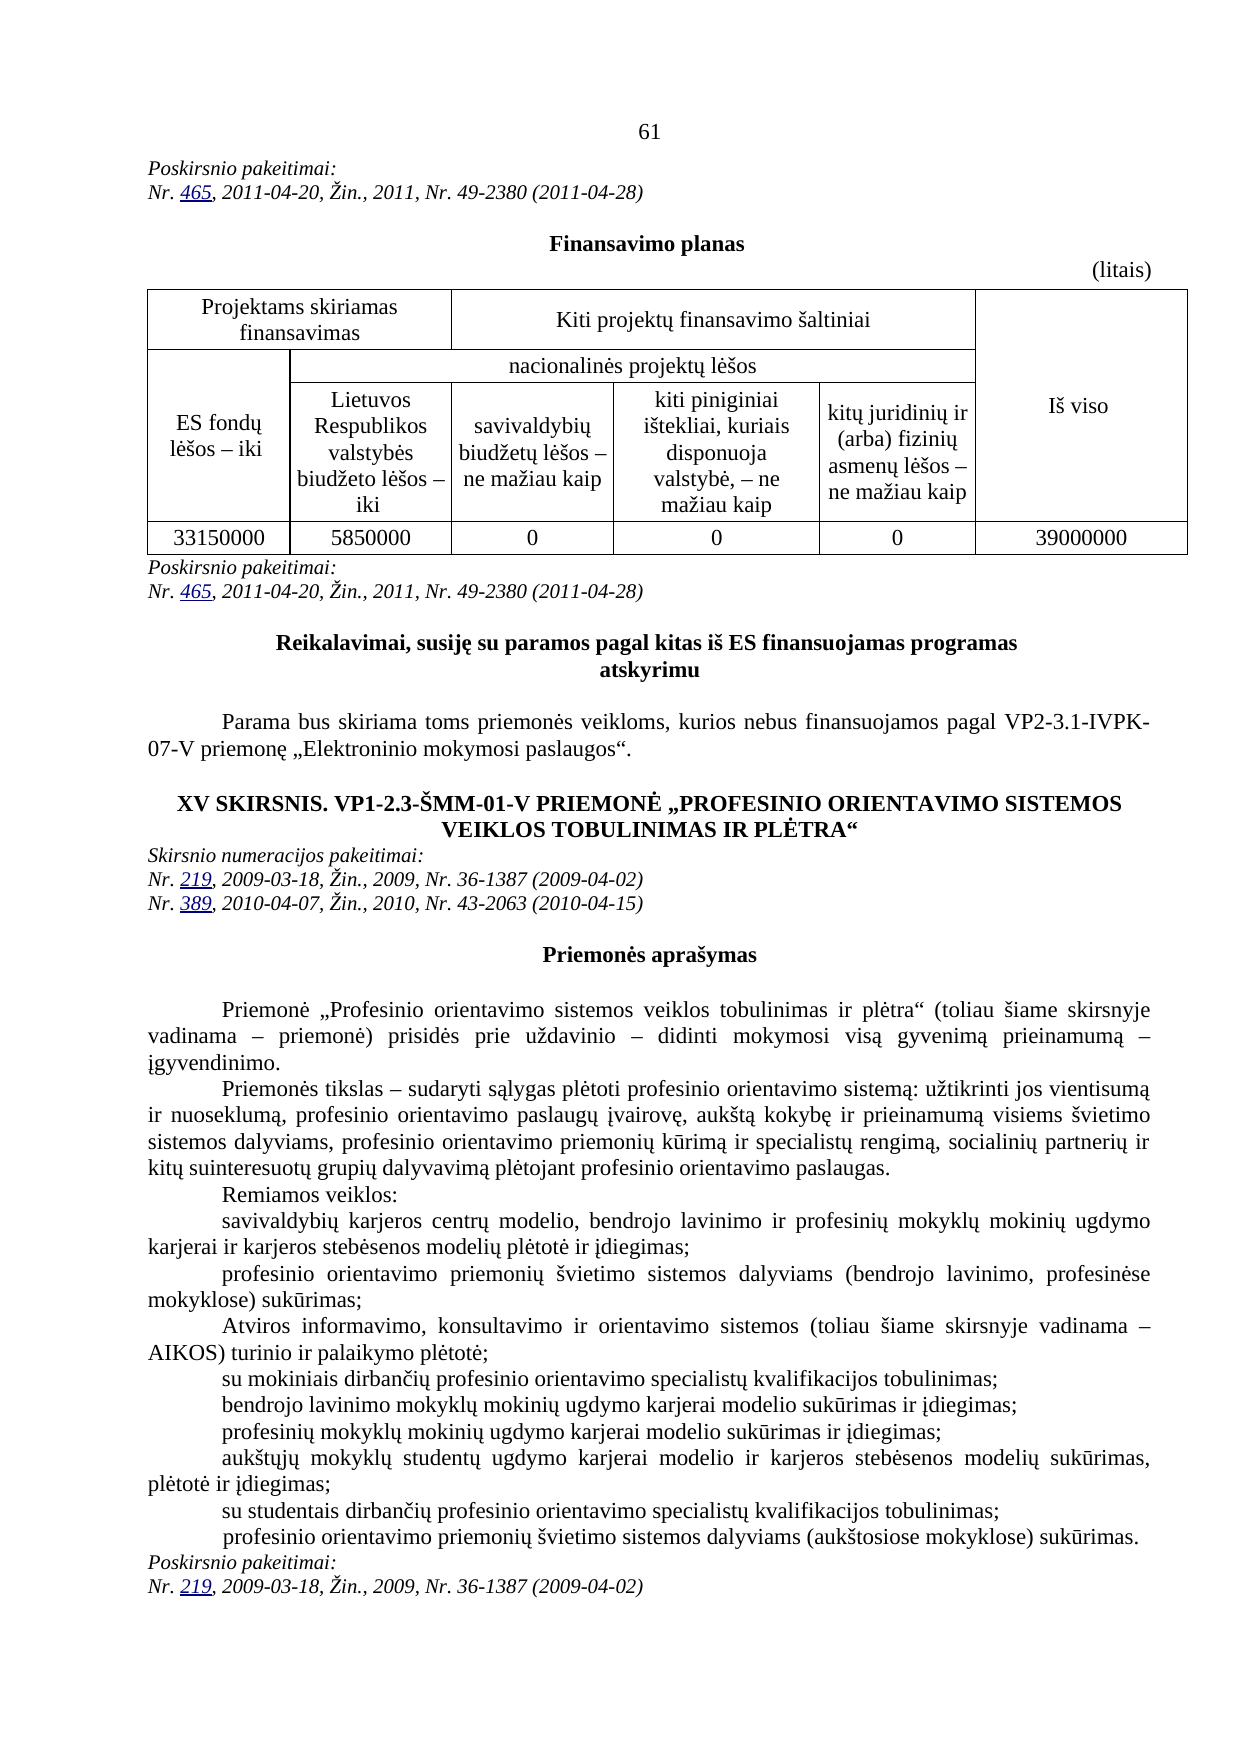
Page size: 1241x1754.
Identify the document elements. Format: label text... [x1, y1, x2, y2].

table_cell nacionalinės projektų lėšos [291, 350, 975, 382]
table_cell 0 [820, 522, 975, 554]
text su mokiniais dirbančių profesinio orientavimo specialistų kvalifikacijos tobulinimas; [148, 1365, 1152, 1391]
text Nr. 465, 2011-04-20, Žin., 2011, Nr. 49-2380 (2011-04-28) [148, 180, 1152, 204]
text Priemonės aprašymas [148, 941, 1152, 967]
table_cell Lietuvos Respublikos valstybės biudžeto lėšos – iki [291, 383, 451, 521]
table_cell 33150000 [148, 522, 289, 554]
text savivaldybių karjeros centrų modelio, bendrojo lavinimo ir profesinių mokyklų mokinių ugdymo karjerai ir karjeros stebėsenos modelių plėtotė ir įdiegimas; [148, 1207, 1152, 1260]
text Finansavimo planas [148, 230, 1152, 256]
table_cell savivaldybių biudžetų lėšos – ne mažiau kaip [452, 383, 613, 521]
text bendrojo lavinimo mokyklų mokinių ugdymo karjerai modelio sukūrimas ir įdiegimas; [148, 1391, 1152, 1418]
table_header Projektams skiriamas finansavimas [148, 290, 451, 349]
text profesinių mokyklų mokinių ugdymo karjerai modelio sukūrimas ir įdiegimas; [148, 1418, 1152, 1444]
text profesinio orientavimo priemonių švietimo sistemos dalyviams (bendrojo lavinimo, profesinėse mokyklose) sukūrimas; [148, 1260, 1152, 1312]
text su studentais dirbančių profesinio orientavimo specialistų kvalifikacijos tobulinimas; [148, 1497, 1152, 1523]
table_cell kitų juridinių ir (arba) fizinių asmenų lėšos – ne mažiau kaip [820, 383, 975, 521]
table_cell 39000000 [976, 522, 1187, 554]
table_cell 5850000 [291, 522, 451, 554]
text Reikalavimai, susiję su paramos pagal kitas iš ES finansuojamas programas atskyrimu [148, 629, 1152, 682]
text Poskirsnio pakeitimai: [148, 156, 1152, 180]
text Nr. 389, 2010-04-07, Žin., 2010, Nr. 43-2063 (2010-04-15) [148, 891, 1152, 915]
text (litais) [148, 256, 1152, 283]
text Poskirsnio pakeitimai: [148, 555, 1152, 579]
subtitle XV SKIRSNIS. VP1-2.3-ŠMM-01-V PRIEMONĖ „PROFESINIO ORIENTAVIMO SISTEMOS VEIKLOS TOBULINIMAS IR PLĖTRA“ [148, 790, 1152, 842]
text aukštųjų mokyklų studentų ugdymo karjerai modelio ir karjeros stebėsenos modelių sukūrimas, plėtotė ir įdiegimas; [148, 1444, 1152, 1497]
text Nr. 465, 2011-04-20, Žin., 2011, Nr. 49-2380 (2011-04-28) [148, 579, 1152, 603]
text Poskirsnio pakeitimai: [148, 1549, 1152, 1574]
text Nr. 219, 2009-03-18, Žin., 2009, Nr. 36-1387 (2009-04-02) [148, 1574, 1152, 1598]
table_header Iš viso [976, 290, 1187, 521]
table_cell 0 [614, 522, 819, 554]
table_cell 0 [452, 522, 613, 554]
text Priemonė „Profesinio orientavimo sistemos veiklos tobulinimas ir plėtra“ (toliau šiame skirsnyje vadinama – priemonė) prisidės prie uždavinio – didinti mokymosi visą gyvenimą prieinamumą – įgyvendinimo. [148, 996, 1152, 1075]
text Parama bus skiriama toms priemonės veikloms, kurios nebus finansuojamos pagal VP2-3.1-IVPK-07-V priemonę „Elektroninio mokymosi paslaugos“. [148, 708, 1152, 761]
text Nr. 219, 2009-03-18, Žin., 2009, Nr. 36-1387 (2009-04-02) [148, 867, 1152, 891]
text Priemonės tikslas – sudaryti sąlygas plėtoti profesinio orientavimo sistemą: užtikrinti jos vientisumą ir nuoseklumą, profesinio orientavimo paslaugų įvairovę, aukštą kokybę ir prieinamumą visiems švietimo sistemos dalyviams, profesinio orientavimo priemonių kūrimą ir specialistų rengimą, socialinių partnerių ir kitų suinteresuotų grupių dalyvavimą plėtojant profesinio orientavimo paslaugas. [148, 1075, 1152, 1181]
table_cell kiti piniginiai ištekliai, kuriais disponuoja valstybė, – ne mažiau kaip [614, 383, 819, 521]
table_cell ES fondų lėšos – iki [148, 350, 289, 521]
table_header Kiti projektų finansavimo šaltiniai [452, 290, 975, 349]
text profesinio orientavimo priemonių švietimo sistemos dalyviams (aukštosiose mokyklose) sukūrimas. [148, 1523, 1152, 1549]
text Remiamos veiklos: [148, 1181, 1152, 1207]
text Skirsnio numeracijos pakeitimai: [148, 842, 1152, 867]
text Atviros informavimo, konsultavimo ir orientavimo sistemos (toliau šiame skirsnyje vadinama – AIKOS) turinio ir palaikymo plėtotė; [148, 1312, 1152, 1365]
